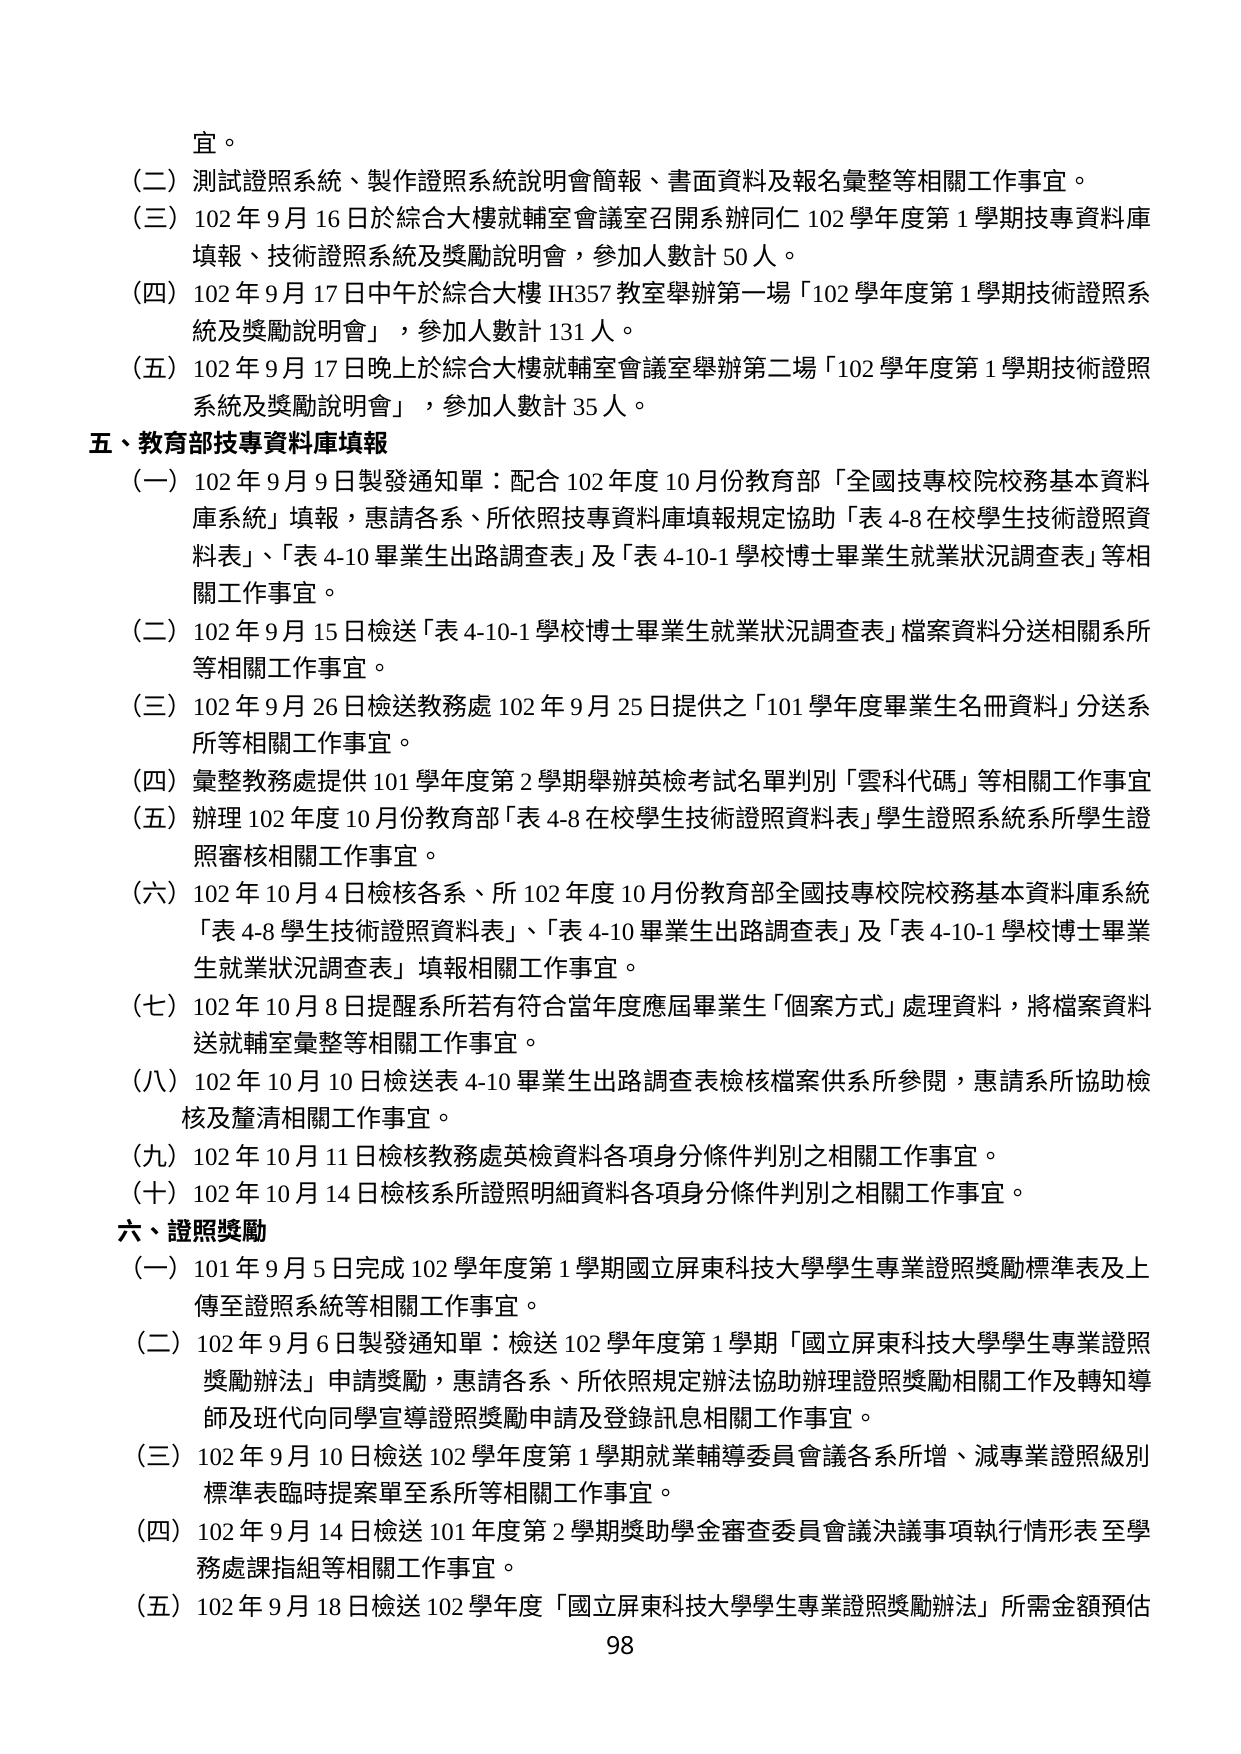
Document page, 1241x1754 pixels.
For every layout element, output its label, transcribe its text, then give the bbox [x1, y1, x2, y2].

text （四）102年9月17日中午於綜合大樓IH357教室舉辦第一場「102學年度第1學期技術證照系統及獎勵說明會」，參加人數計131人。 [118, 273, 1152, 348]
text 宜。 [118, 123, 1152, 160]
text （三）102年9月16日於綜合大樓就輔室會議室召開系辦同仁102學年度第1學期技專資料庫填報、技術證照系統及獎勵說明會，參加人數計50人。 [118, 198, 1152, 273]
text 五、教育部技專資料庫填報 [89, 423, 1152, 460]
text （九）102年10月11日檢核教務處英檢資料各項身分條件判別之相關工作事宜。 [117, 1135, 1152, 1173]
text （六）102年10月4日檢核各系、所102年度10月份教育部全國技專校院校務基本資料庫系統「表4-8學生技術證照資料表」、「表4-10畢業生出路調查表」及「表4-10-1學校博士畢業生就業狀況調查表」填報相關工作事宜。 [117, 873, 1152, 985]
text （五）102年9月17日晚上於綜合大樓就輔室會議室舉辦第二場「102學年度第1學期技術證照系統及獎勵說明會」，參加人數計35人。 [118, 348, 1152, 423]
text （五）辦理102年度10月份教育部「表4-8在校學生技術證照資料表」學生證照系統系所學生證照審核相關工作事宜。 [117, 798, 1152, 873]
text （七）102年10月8日提醒系所若有符合當年度應屆畢業生「個案方式」處理資料，將檔案資料送就輔室彙整等相關工作事宜。 [117, 985, 1152, 1060]
text （一）101年9月5日完成102學年度第1學期國立屏東科技大學學生專業證照獎勵標準表及上傳至證照系統等相關工作事宜。 [118, 1248, 1152, 1323]
text （二）測試證照系統、製作證照系統說明會簡報、書面資料及報名彙整等相關工作事宜。 [118, 160, 1152, 198]
text （四）彙整教務處提供101學年度第2學期舉辦英檢考試名單判別「雲科代碼」等相關工作事宜。 [117, 760, 1152, 798]
text （二）102年9月6日製發通知單：檢送102學年度第1學期「國立屏東科技大學學生專業證照獎勵辦法」申請獎勵，惠請各系、所依照規定辦法協助辦理證照獎勵相關工作及轉知導師及班代向同學宣導證照獎勵申請及登錄訊息相關工作事宜。 [121, 1323, 1152, 1435]
text （五）102年9月18日檢送102學年度「國立屏東科技大學學生專業證照獎勵辦法」所需金額預估 [121, 1585, 1152, 1623]
text （三）102年9月26日檢送教務處102年9月25日提供之「101學年度畢業生名冊資料」分送系所等相關工作事宜。 [118, 685, 1152, 760]
text （二）102年9月15日檢送「表4-10-1學校博士畢業生就業狀況調查表」檔案資料分送相關系所等相關工作事宜。 [118, 610, 1152, 685]
text 六、證照獎勵 [117, 1210, 1152, 1248]
text （四）102年9月14日檢送101年度第2學期獎助學金審查委員會議決議事項執行情形表至學務處課指組等相關工作事宜。 [121, 1510, 1152, 1585]
text （一）102年9月9日製發通知單：配合102年度10月份教育部「全國技專校院校務基本資料庫系統」填報，惠請各系、所依照技專資料庫填報規定協助「表4-8在校學生技術證照資料表」、「表4-10畢業生出路調查表」及「表4-10-1學校博士畢業生就業狀況調查表」等相關工作事宜。 [118, 460, 1152, 610]
text （十）102年10月14日檢核系所證照明細資料各項身分條件判別之相關工作事宜。 [117, 1173, 1152, 1210]
text （三）102年9月10日檢送102學年度第1學期就業輔導委員會議各系所增、減專業證照級別標準表臨時提案單至系所等相關工作事宜。 [121, 1435, 1152, 1510]
text （八）102年10月10日檢送表4-10畢業生出路調查表檢核檔案供系所參閱，惠請系所協助檢核及釐清相關工作事宜。 [117, 1060, 1152, 1135]
